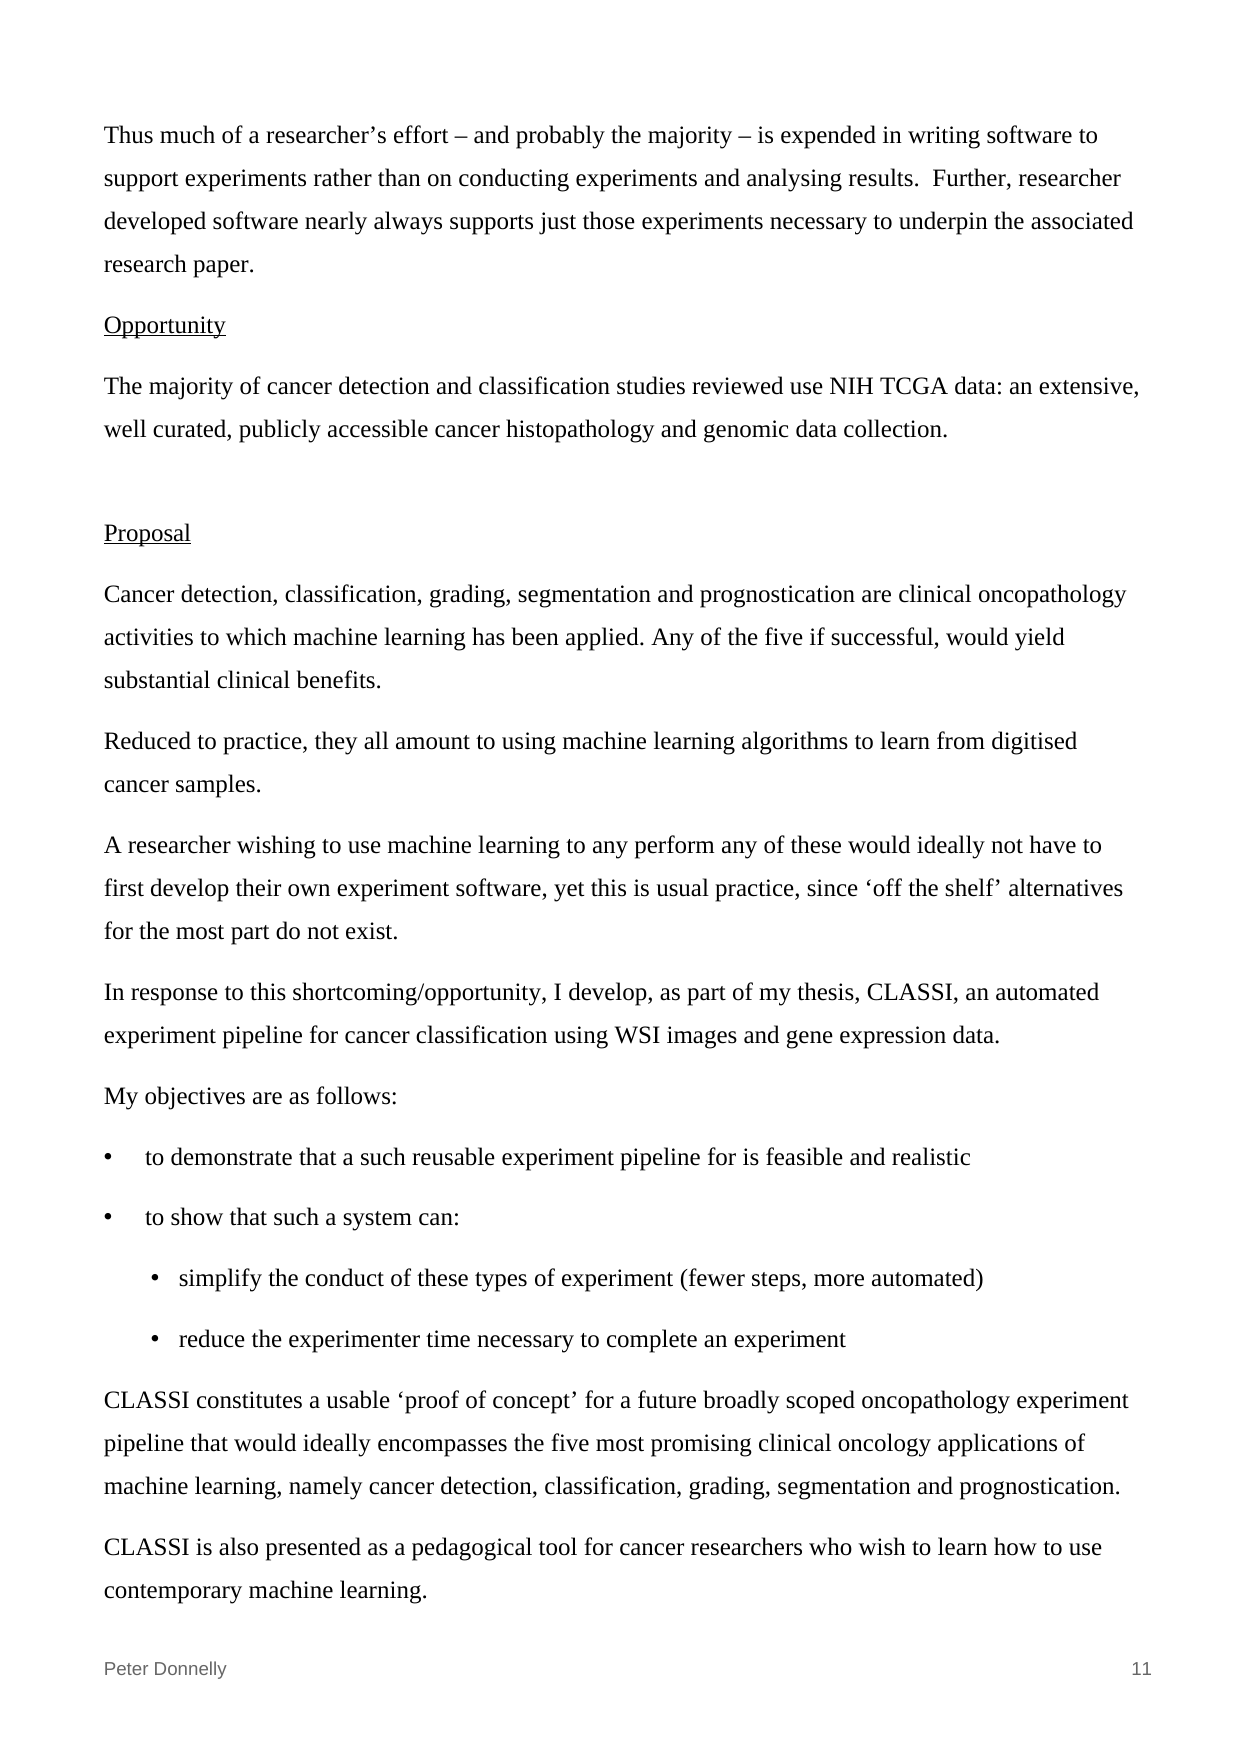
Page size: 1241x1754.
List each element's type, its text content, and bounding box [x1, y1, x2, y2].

text CLASSI constitutes a usable ‘proof of concept’ for a future broadly scoped oncopathology experiment pipeline that would ideally encompasses the five most promising clinical oncology applications of machine learning, namely cancer detection, classification, grading, segmentation and prognostication. [103, 1385, 1146, 1500]
text Cancer detection, classification, grading, segmentation and prognostication are clinical oncopathology activities to which machine learning has been applied. Any of the five if successful, would yield substantial clinical benefits. [103, 579, 1146, 694]
text CLASSI is also presented as a pedagogical tool for cancer researchers who wish to learn how to use contemporary machine learning. [103, 1532, 1146, 1604]
list simplify the conduct of these types of experiment (fewer steps, more automated) [151, 1263, 1176, 1292]
text Opportunity [103, 310, 1146, 339]
text A researcher wishing to use machine learning to any perform any of these would ideally not have to first develop their own experiment software, yet this is usual practice, since ‘off the shelf’ alternatives for the most part do not exist. [103, 830, 1146, 945]
list reduce the experimenter time necessary to complete an experiment [151, 1324, 1146, 1353]
text Reduced to practice, they all amount to using machine learning algorithms to learn from digitised cancer samples. [103, 726, 1146, 798]
list to demonstrate that a such reusable experiment pipeline for is feasible and realistic [103, 1142, 1146, 1170]
text Thus much of a researcher’s effort – and probably the majority – is expended in writing software to support experiments rather than on conducting experiments and analysing results. Further, researcher developed software nearly always supports just those experiments necessary to underpin the associated research paper. [103, 120, 1146, 278]
text My objectives are as follows: [103, 1081, 1146, 1109]
text Proposal [103, 518, 1146, 547]
text In response to this shortcoming/opportunity, I develop, as part of my thesis, CLASSI, an automated experiment pipeline for cancer classification using WSI images and gene expression data. [103, 977, 1146, 1049]
text The majority of cancer detection and classification studies reviewed use NIH TCGA data: an extensive, well curated, publicly accessible cancer histopathology and genomic data collection. [103, 371, 1146, 443]
list to show that such a system can: [103, 1202, 1146, 1231]
